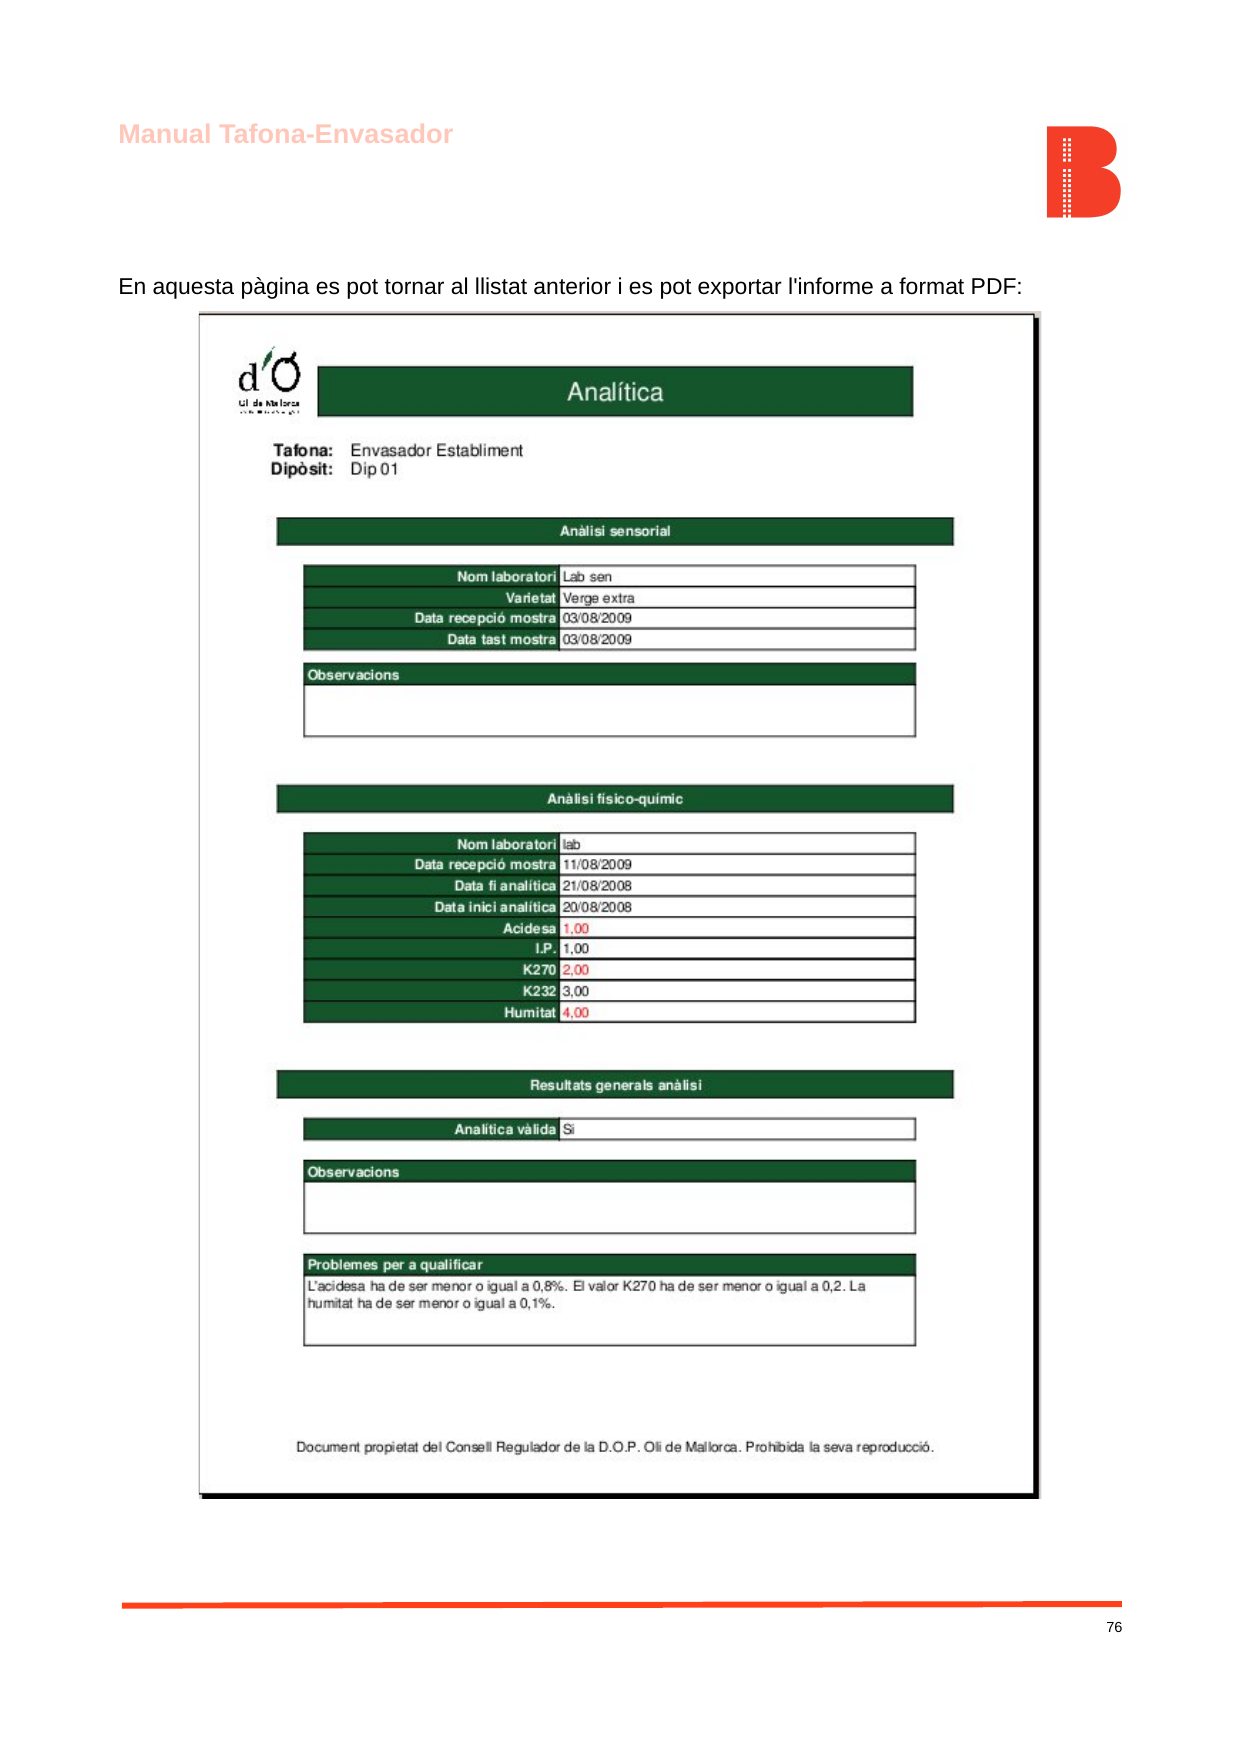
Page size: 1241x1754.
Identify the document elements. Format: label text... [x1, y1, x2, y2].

picture [198, 311, 1042, 1499]
text En aquesta pàgina es pot tornar al llistat anterior i es pot exportar l'informe a format PDF: [118, 273, 1122, 299]
picture [1036, 124, 1130, 221]
